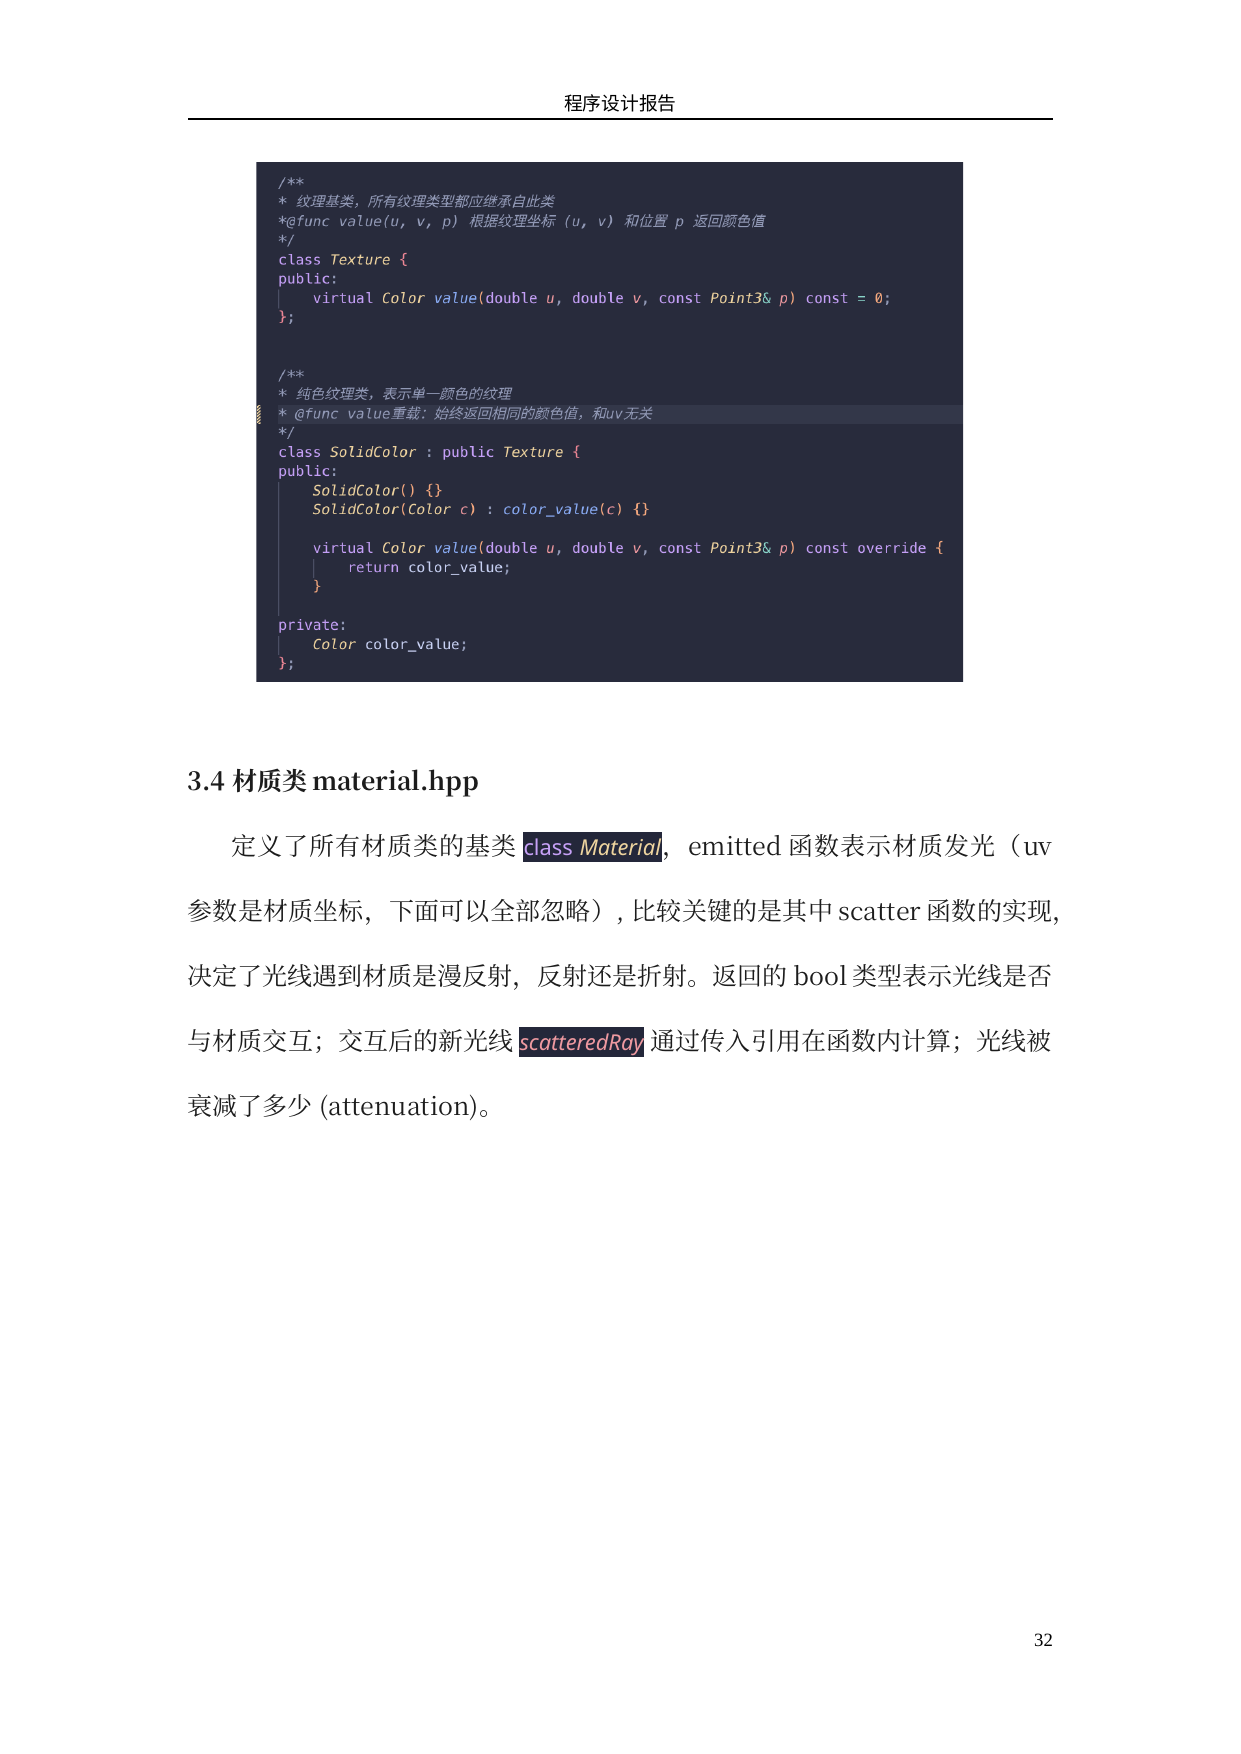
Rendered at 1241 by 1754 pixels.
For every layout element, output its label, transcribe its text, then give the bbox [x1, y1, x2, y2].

text 定义了所有材质类的基类class Material，emitted函数表示材质发光（uv参数是材质坐标，下面可以全部忽略）, 比较关键的是其中scatter函数的实现，决定了光线遇到材质是漫反射，反射还是折射。返回的bool类型表示光线是否与材质交互；交互后的新光线scatteredRay 通过传入引用在函数内计算；光线被衰减了多少 (attenuation)。 [187, 812, 1053, 1137]
text 3.4 材质类material.hpp [187, 747, 1053, 812]
picture [256, 162, 964, 682]
